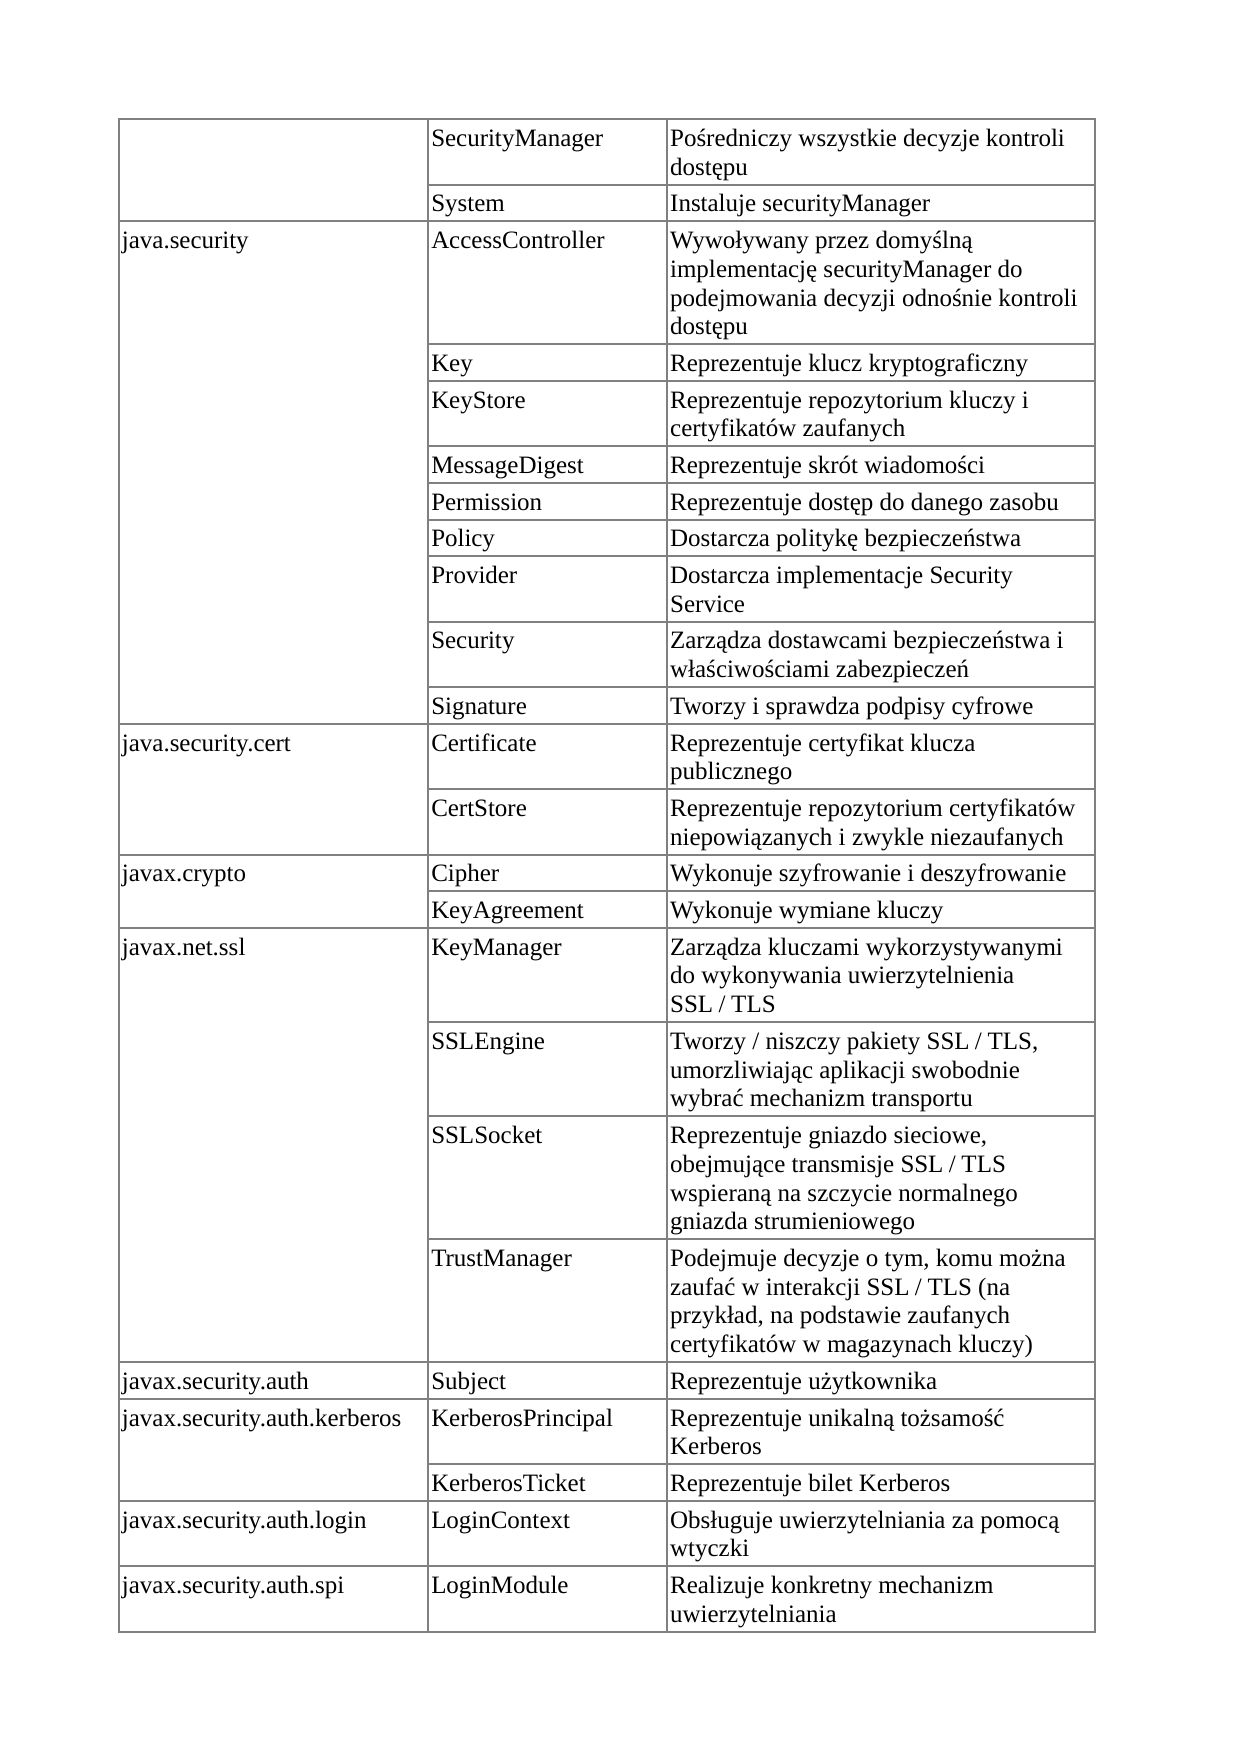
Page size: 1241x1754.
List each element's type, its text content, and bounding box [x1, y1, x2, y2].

table_cell Reprezentuje bilet Kerberos [668, 1465, 1094, 1500]
table_cell MessageDigest [429, 447, 666, 482]
table_cell KeyStore [429, 382, 666, 445]
table_cell SSLSocket [429, 1117, 666, 1238]
table_cell java.security [120, 222, 427, 723]
table_cell KerberosPrincipal [429, 1400, 666, 1463]
table_cell Wywoływany przez domyślną implementację securityManager do podejmowania decyzji odnośnie kontroli dostępu [668, 222, 1094, 343]
table_cell Reprezentuje gniazdo sieciowe, obejmujące transmisje SSL / TLS wspieraną na szczycie normalnego gniazda strumieniowego [668, 1117, 1094, 1238]
table_cell Podejmuje decyzje o tym, komu można zaufać w interakcji SSL / TLS (na przykład, na podstawie zaufanych certyfikatów w magazynach kluczy) [668, 1240, 1094, 1361]
table_cell Subject [429, 1363, 666, 1398]
table_cell javax.security.auth.spi [120, 1567, 427, 1631]
table_cell Reprezentuje klucz kryptograficzny [668, 345, 1094, 380]
table_cell Tworzy / niszczy pakiety SSL / TLS, umorzliwiając aplikacji swobodnie wybrać mechanizm transportu [668, 1023, 1094, 1115]
table_cell Reprezentuje unikalną tożsamość Kerberos [668, 1400, 1094, 1463]
table_cell java.security.cert [120, 725, 427, 853]
table_cell Tworzy i sprawdza podpisy cyfrowe [668, 688, 1094, 723]
table_cell javax.security.auth [120, 1363, 427, 1398]
table_cell SecurityManager [429, 120, 666, 183]
table_cell Certificate [429, 725, 666, 788]
table_cell Reprezentuje certyfikat klucza publicznego [668, 725, 1094, 788]
table_cell Zarządza dostawcami bezpieczeństwa i właściwościami zabezpieczeń [668, 623, 1094, 686]
table_cell Reprezentuje skrót wiadomości [668, 447, 1094, 482]
table_cell [120, 120, 427, 220]
table_cell Reprezentuje dostęp do danego zasobu [668, 484, 1094, 518]
table_cell Cipher [429, 856, 666, 890]
table_cell Realizuje konkretny mechanizm uwierzytelniania [668, 1567, 1094, 1631]
table_cell Obsługuje uwierzytelniania za pomocą wtyczki [668, 1502, 1094, 1565]
table_cell Dostarcza politykę bezpieczeństwa [668, 521, 1094, 555]
table_cell Dostarcza implementacje Security Service [668, 557, 1094, 621]
table_cell SSLEngine [429, 1023, 666, 1115]
table_cell javax.crypto [120, 856, 427, 927]
table_cell LoginModule [429, 1567, 666, 1631]
table_cell System [429, 186, 666, 220]
table_cell KeyAgreement [429, 892, 666, 927]
table_cell Reprezentuje użytkownika [668, 1363, 1094, 1398]
table_cell Zarządza kluczami wykorzystywanymi do wykonywania uwierzytelnienia SSL / TLS [668, 929, 1094, 1021]
table_cell TrustManager [429, 1240, 666, 1361]
table_cell Instaluje securityManager [668, 186, 1094, 220]
table_cell Permission [429, 484, 666, 518]
table_cell Policy [429, 521, 666, 555]
table_cell Reprezentuje repozytorium certyfikatów niepowiązanych i zwykle niezaufanych [668, 790, 1094, 853]
table_cell Pośredniczy wszystkie decyzje kontroli dostępu [668, 120, 1094, 183]
table_cell Reprezentuje repozytorium kluczy i certyfikatów zaufanych [668, 382, 1094, 445]
table_cell Signature [429, 688, 666, 723]
table_cell Wykonuje szyfrowanie i deszyfrowanie [668, 856, 1094, 890]
table_cell javax.security.auth.kerberos [120, 1400, 427, 1500]
table_cell javax.security.auth.login [120, 1502, 427, 1565]
table_cell CertStore [429, 790, 666, 853]
table_cell Provider [429, 557, 666, 621]
table_cell KerberosTicket [429, 1465, 666, 1500]
table_cell javax.net.ssl [120, 929, 427, 1361]
table_cell Wykonuje wymiane kluczy [668, 892, 1094, 927]
table_cell Security [429, 623, 666, 686]
table_cell Key [429, 345, 666, 380]
table_cell AccessController [429, 222, 666, 343]
table_cell KeyManager [429, 929, 666, 1021]
table_cell LoginContext [429, 1502, 666, 1565]
